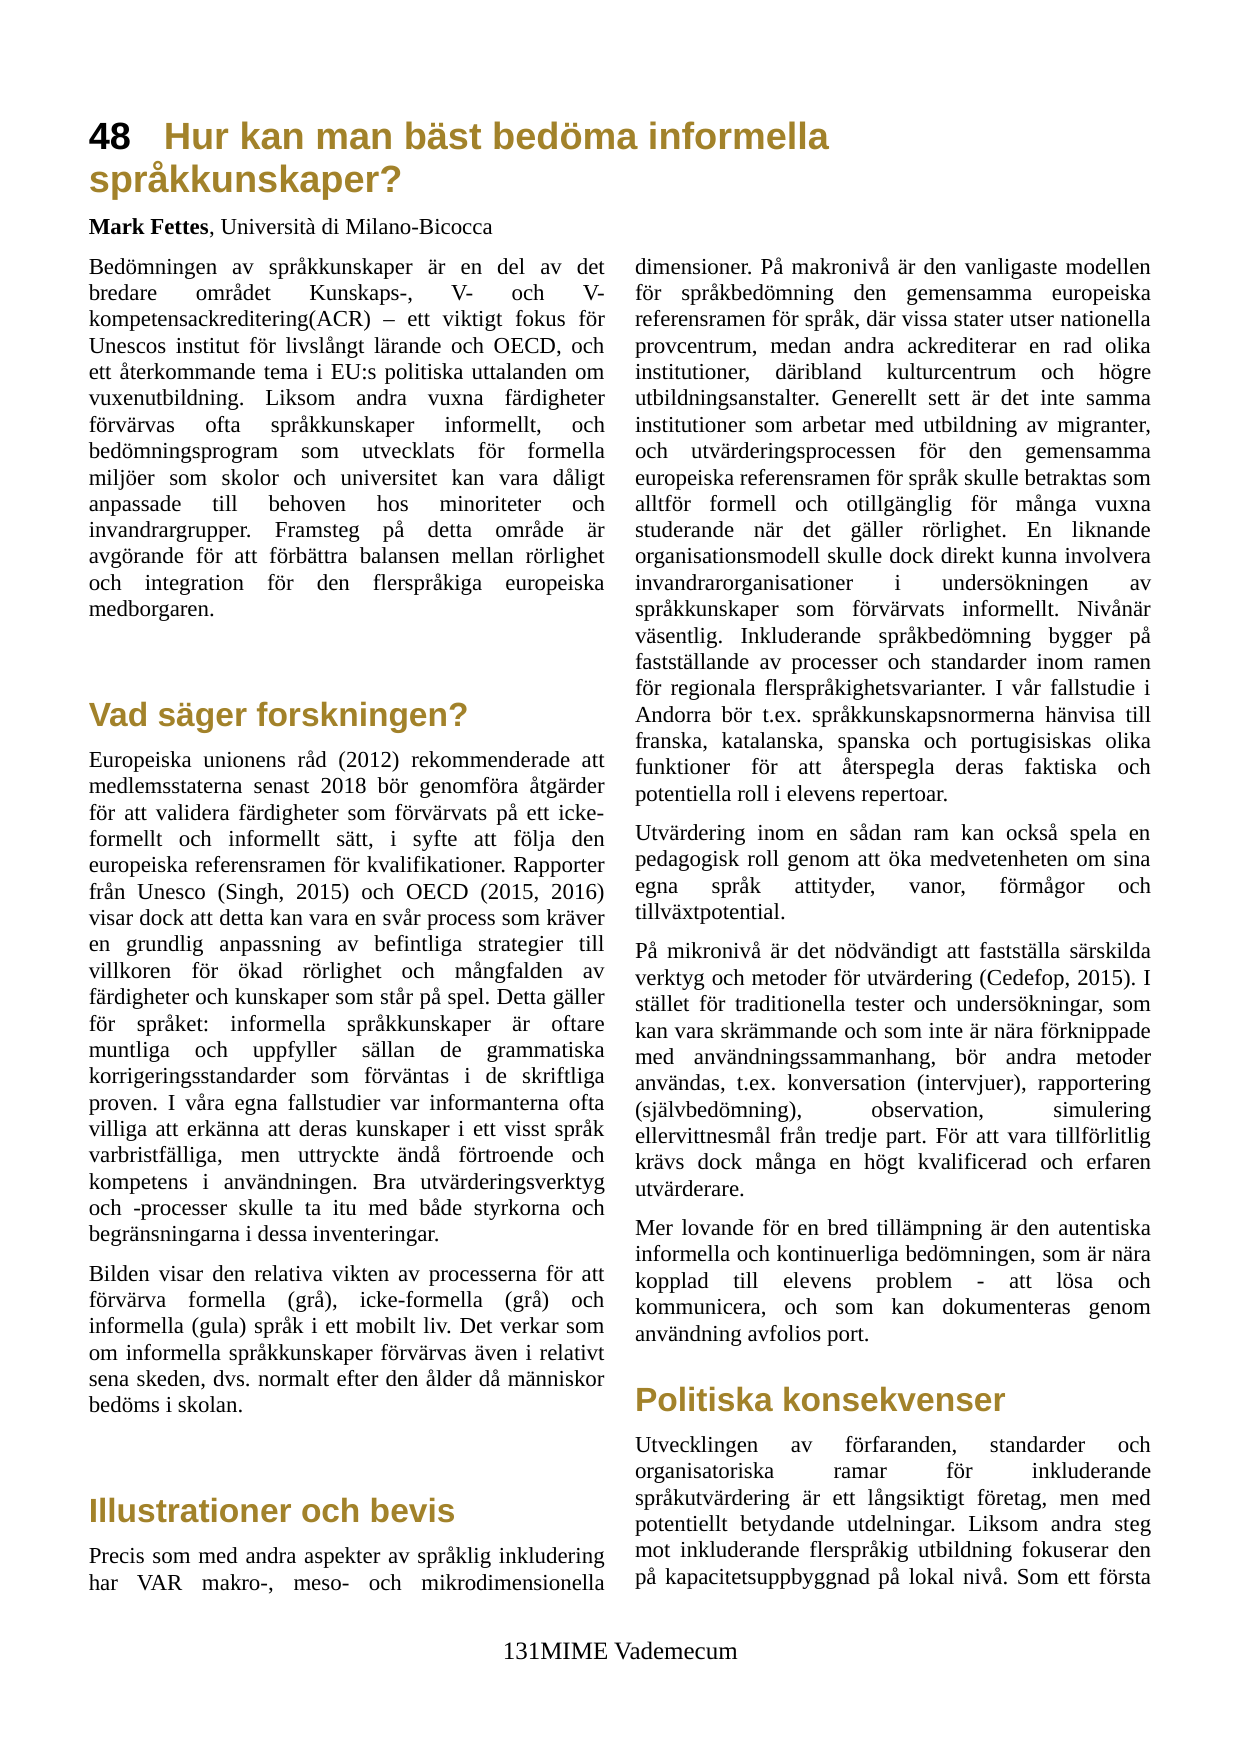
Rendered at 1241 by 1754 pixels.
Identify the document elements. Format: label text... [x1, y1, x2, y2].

text Europeiska unionens råd (2012) rekommenderade att medlemsstaterna senast 2018 bör genomföra åtgärder för att validera färdigheter som förvärvats på ett icke-formellt och informellt sätt, i syfte att följa den europeiska referensramen för kvalifikationer. Rapporter från Unesco (Singh, 2015) och OECD (2015, 2016) visar dock att detta kan vara en svår process som kräver en grundlig anpassning av befintliga strategier till villkoren för ökad rörlighet och mångfalden av färdigheter och kunskaper som står på spel. Detta gäller för språket: informella språkkunskaper är oftare muntliga och uppfyller sällan de grammatiska korrigeringsstandarder som förväntas i de skriftliga proven. I våra egna fallstudier var informanterna ofta villiga att erkänna att deras kunskaper i ett visst språk varbristfälliga, men uttryckte ändå förtroende och kompetens i användningen. Bra utvärderingsverktyg och -processer skulle ta itu med både styrkorna och begränsningarna i dessa inventeringar. [88, 746, 605, 1247]
text Precis som med andra aspekter av språklig inkludering har VAR makro-, meso- och mikrodimensionella [88, 1542, 605, 1595]
subtitle Vad säger forskningen? [88, 695, 605, 733]
subtitle Illustrationer och bevis [88, 1491, 605, 1530]
text Utvärdering inom en sådan ram kan också spela en pedagogisk roll genom att öka medvetenheten om sina egna språk attityder, vanor, förmågor och tillväxtpotential. [635, 819, 1152, 924]
text Mark Fettes, Università di Milano-Bicocca [88, 213, 1152, 240]
subtitle Politiska konsekvenser [635, 1380, 1152, 1418]
subtitle Hur kan man bäst bedöma informella språkkunskaper? [88, 113, 1152, 201]
text Mer lovande för en bred tillämpning är den autentiska informella och kontinuerliga bedömningen, som är nära kopplad till elevens problem - att lösa och kommunicera, och som kan dokumenteras genom användning avfolios port. [635, 1214, 1152, 1346]
text Utvecklingen av förfaranden, standarder och organisatoriska ramar för inkluderande språkutvärdering är ett långsiktigt företag, men med potentiellt betydande utdelningar. Liksom andra steg mot inkluderande flerspråkig utbildning fokuserar den på kapacitetsuppbyggnad på lokal nivå. Som ett första [635, 1431, 1152, 1589]
text Bilden visar den relativa vikten av processerna för att förvärva formella (grå), icke-formella (grå) och informella (gula) språk i ett mobilt liv. Det verkar som om informella språkkunskaper förvärvas även i relativt sena skeden, dvs. normalt efter den ålder då människor bedöms i skolan. [88, 1260, 605, 1418]
text På mikronivå är det nödvändigt att fastställa särskilda verktyg och metoder för utvärdering (Cedefop, 2015). I stället för traditionella tester och undersökningar, som kan vara skrämmande och som inte är nära förknippade med användningssammanhang, bör andra metoder användas, t.ex. konversation (intervjuer), rapportering (självbedömning), observation, simulering ellervittnesmål från tredje part. För att vara tillförlitlig krävs dock många en högt kvalificerad och erfaren utvärderare. [635, 938, 1152, 1201]
text dimensioner. På makronivå är den vanligaste modellen för språkbedömning den gemensamma europeiska referensramen för språk, där vissa stater utser nationella provcentrum, medan andra ackrediterar en rad olika institutioner, däribland kulturcentrum och högre utbildningsanstalter. Generellt sett är det inte samma institutioner som arbetar med utbildning av migranter, och utvärderingsprocessen för den gemensamma europeiska referensramen för språk skulle betraktas som alltför formell och otillgänglig för många vuxna studerande när det gäller rörlighet. En liknande organisationsmodell skulle dock direkt kunna involvera invandrarorganisationer i undersökningen av språkkunskaper som förvärvats informellt. Nivånär väsentlig. Inkluderande språkbedömning bygger på fastställande av processer och standarder inom ramen för regionala flerspråkighetsvarianter. I vår fallstudie i Andorra bör t.ex. språkkunskapsnormerna hänvisa till franska, katalanska, spanska och portugisiskas olika funktioner för att återspegla deras faktiska och potentiella roll i elevens repertoar. [635, 253, 1152, 806]
text Bedömningen av språkkunskaper är en del av det bredare området Kunskaps-, V- och V-kompetensackreditering(ACR) – ett viktigt fokus för Unescos institut för livslångt lärande och OECD, och ett återkommande tema i EU:s politiska uttalanden om vuxenutbildning. Liksom andra vuxna färdigheter förvärvas ofta språkkunskaper informellt, och bedömningsprogram som utvecklats för formella miljöer som skolor och universitet kan vara dåligt anpassade till behoven hos minoriteter och invandrargrupper. Framsteg på detta område är avgörande för att förbättra balansen mellan rörlighet och integration för den flerspråkiga europeiska medborgaren. [88, 253, 605, 622]
